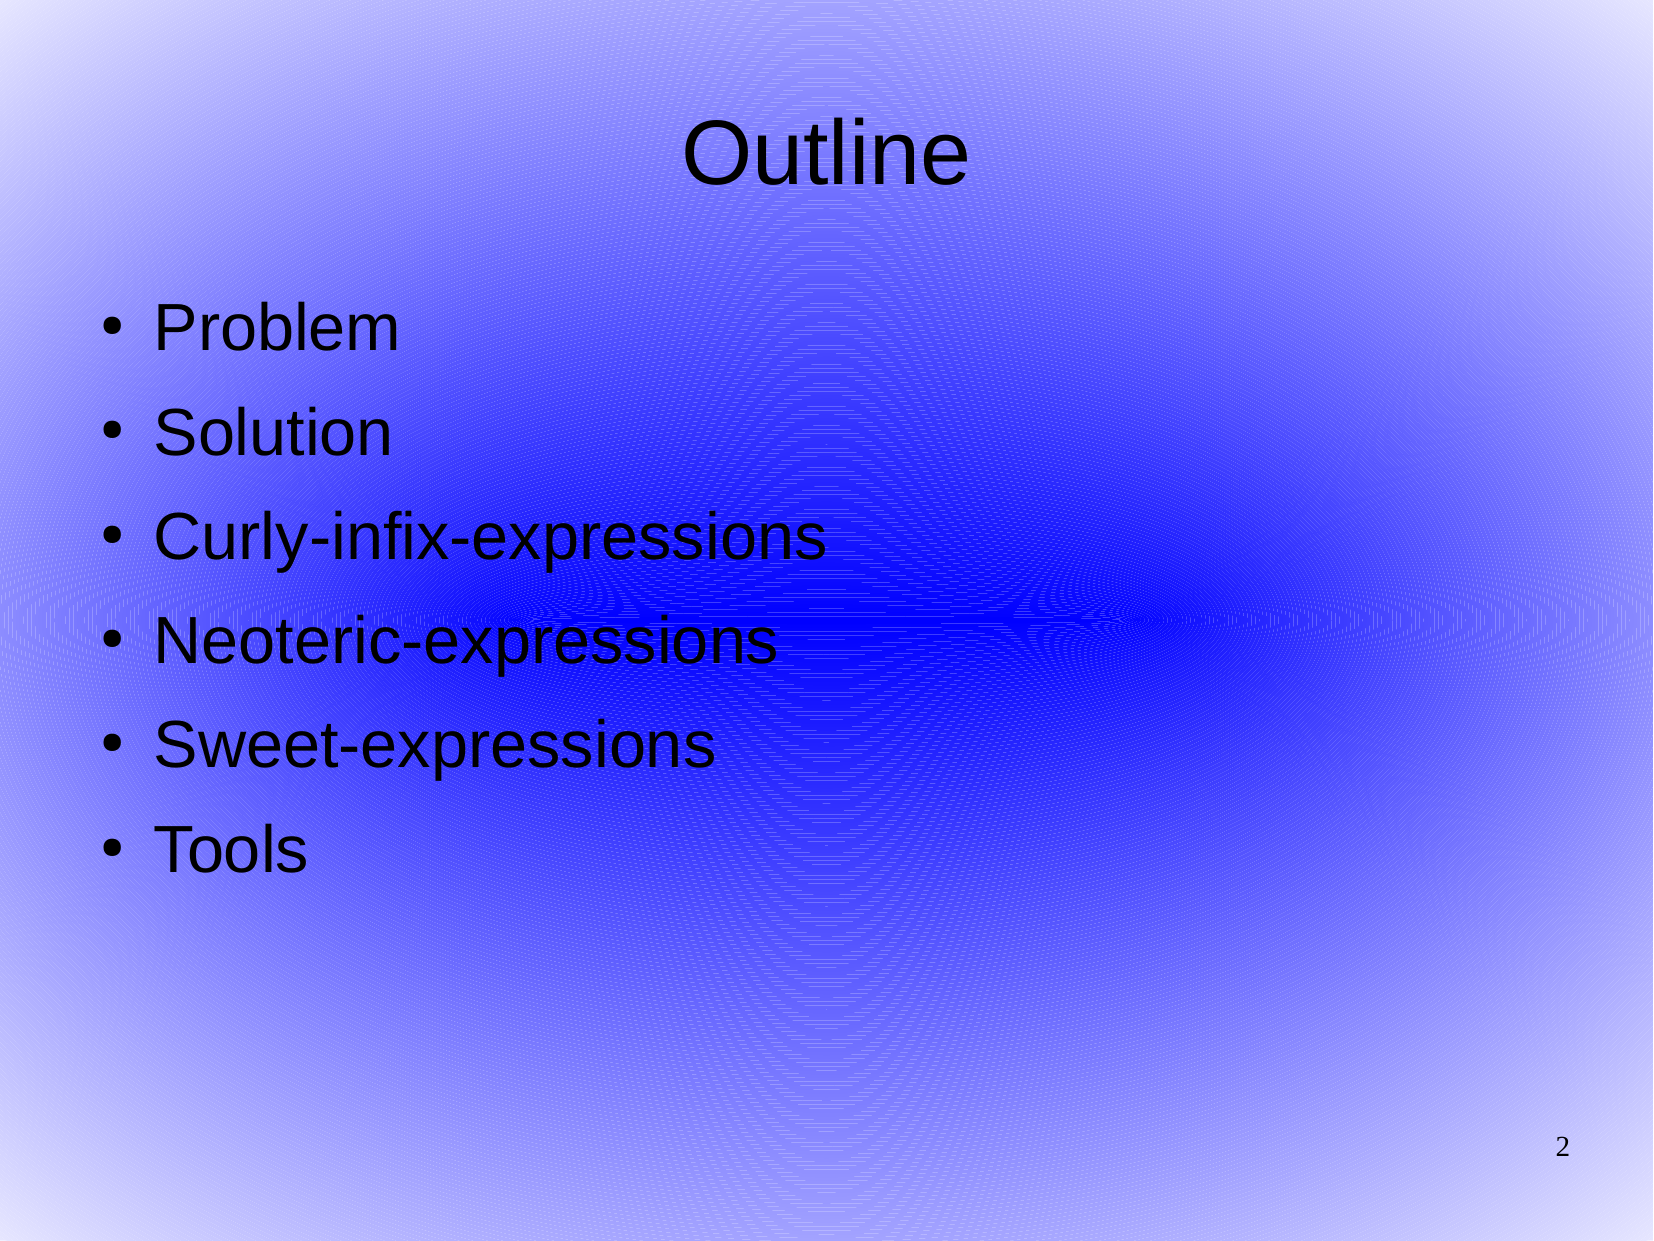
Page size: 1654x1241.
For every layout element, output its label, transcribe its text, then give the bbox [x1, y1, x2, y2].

list Problem Solution Curly-infix-expressions Neoteric-expressions Sweet-expressions Tools [82, 290, 1538, 1096]
title Outline [82, 49, 1571, 257]
